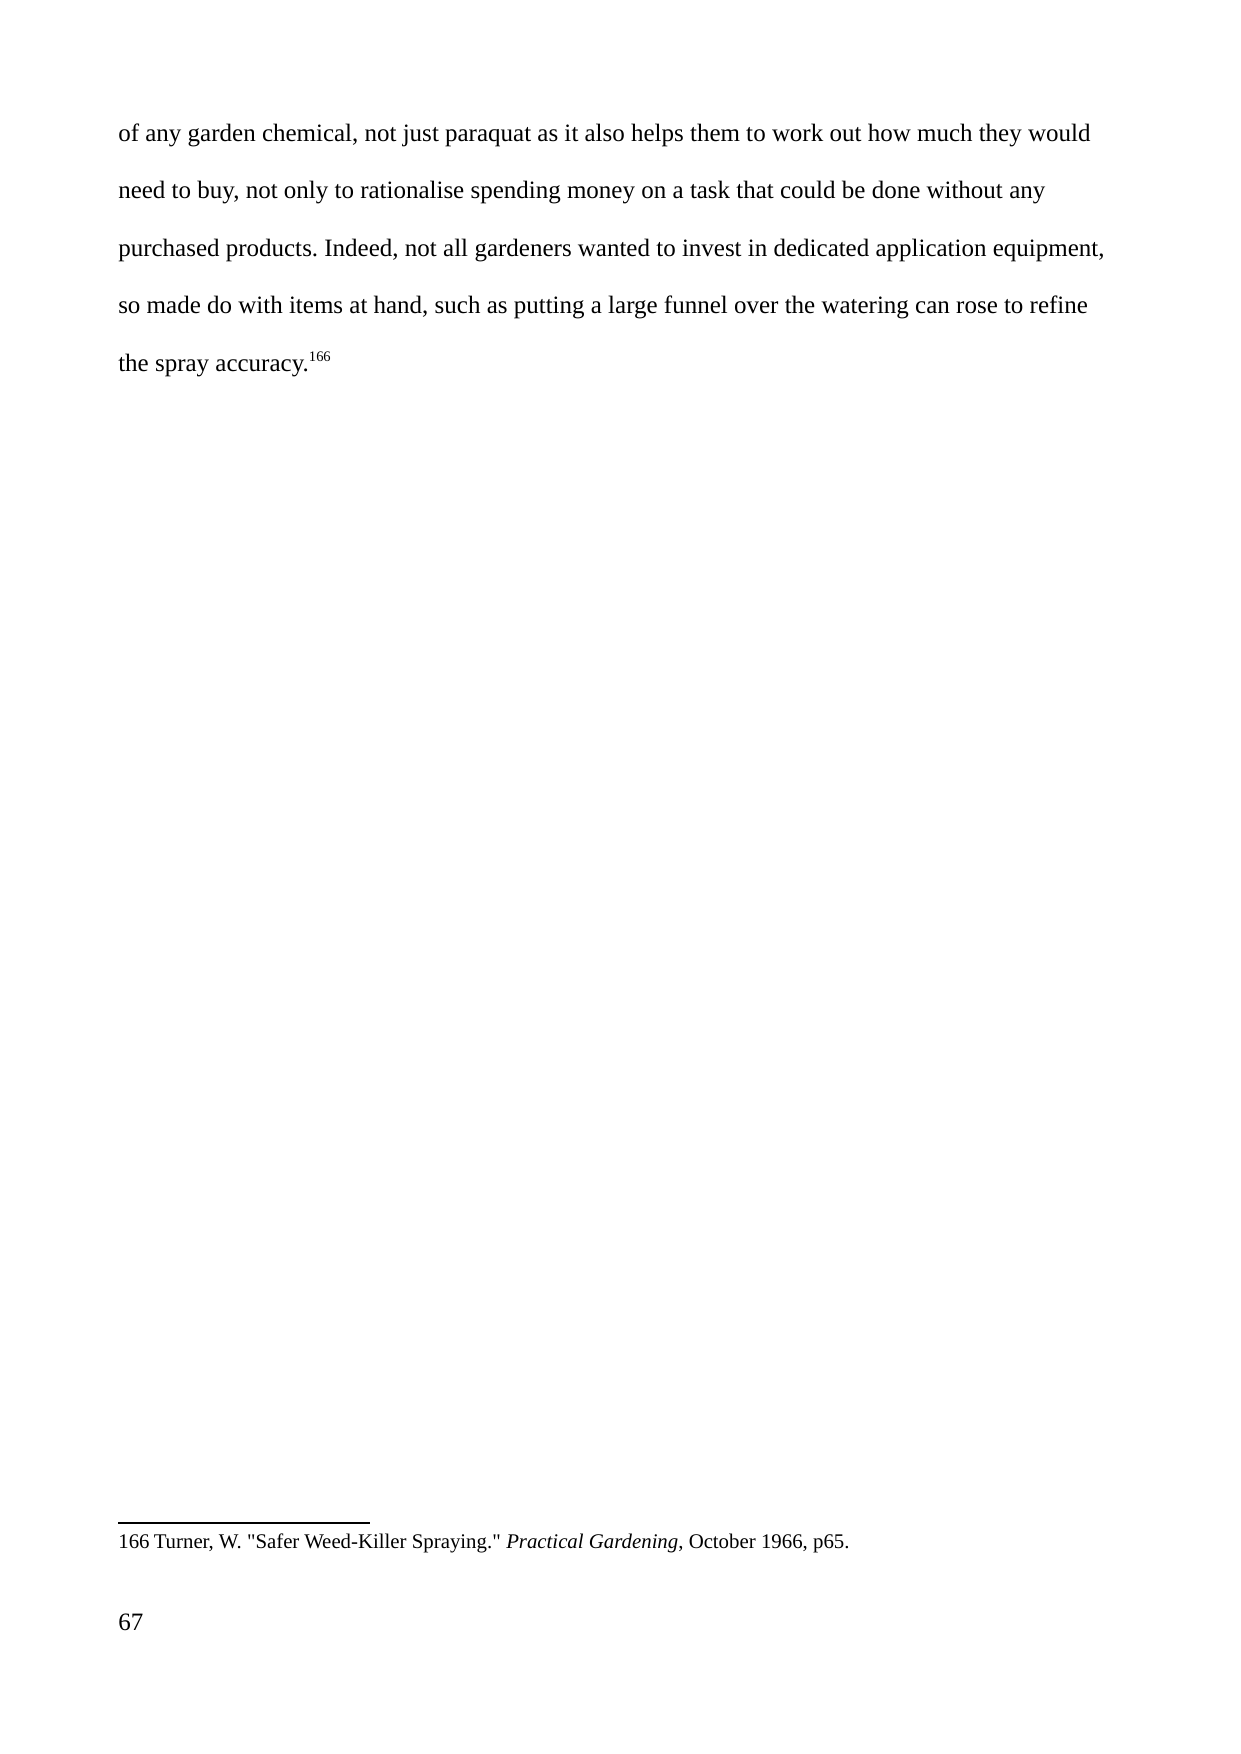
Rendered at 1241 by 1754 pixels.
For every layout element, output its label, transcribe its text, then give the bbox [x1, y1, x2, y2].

text of any garden chemical, not just paraquat as it also helps them to work out how much they would need to buy, not only to rationalise spending money on a task that could be done without any purchased products. Indeed, not all gardeners wanted to invest in dedicated application equipment, so made do with items at hand, such as putting a large funnel over the watering can rose to refine the spray accuracy. [118, 118, 1122, 377]
text Turner, W. "Safer Weed-Killer Spraying." Practical Gardening, October 1966, p65. [118, 1529, 1122, 1553]
